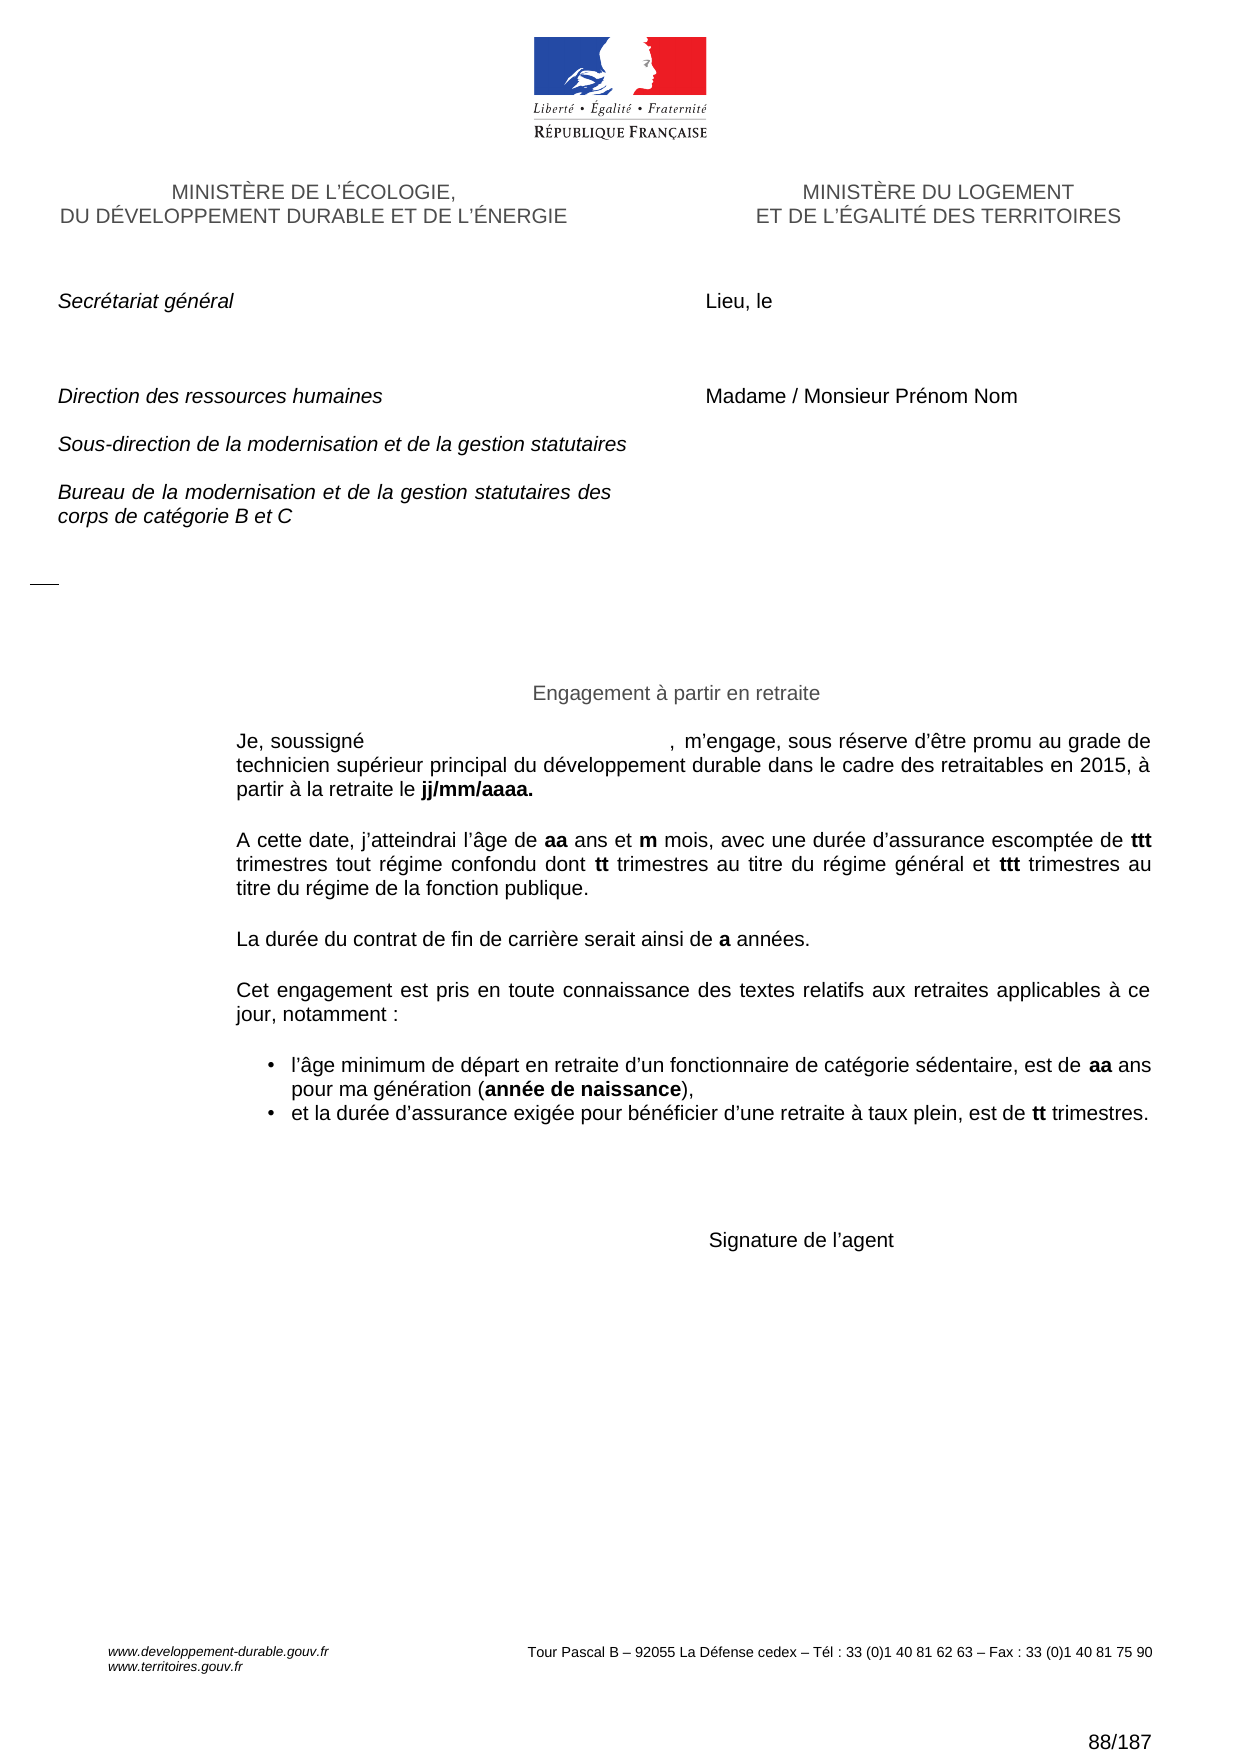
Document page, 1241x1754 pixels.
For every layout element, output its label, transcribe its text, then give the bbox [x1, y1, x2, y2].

table_cell Madame / Monsieur Prénom Nom [705, 384, 1213, 527]
table_cell Direction des ressources humaines Sous-direction de la modernisation et de la gestion statutaires Bureau de la modernisation et de la gestion statutaires des corps de catégorie B et C [58, 384, 705, 527]
table_header Ministère de l’écologie, Du développement durable et de l’énergie [58, 118, 699, 289]
text A cette date, j’atteindrai l’âge de aa ans et m mois, avec une durée d’assurance escomptée de ttt trimestres tout régime confondu dont tt trimestres au titre du régime général et ttt trimestres au titre du régime de la fonction publique. [236, 828, 1152, 900]
text La durée du contrat de fin de carrière serait ainsi de a années. [236, 927, 1152, 951]
table_cell Lieu, le [705, 289, 1213, 362]
list et la durée d’assurance exigée pour bénéficier d’une retraite à taux plein, est de tt trimestres. [267, 1101, 1152, 1125]
list l’âge minimum de départ en retraite d’un fonctionnaire de catégorie sédentaire, est de aa ans pour ma génération (année de naissance), [267, 1053, 1152, 1101]
text Signature de l’agent [709, 1227, 1152, 1251]
picture [533, 37, 707, 140]
text Je, soussigné , m’engage, sous réserve d’être promu au grade de technicien supérieur principal du développement durable dans le cadre des retraitables en 2015, à partir à la retraite le jj/mm/aaaa. [236, 729, 1152, 801]
text Engagement à partir en retraite [201, 681, 1152, 705]
table_cell [58, 362, 705, 384]
table_header Ministère du logement et de l’égalité des territoires [700, 118, 1213, 289]
table_cell Secrétariat général [58, 289, 705, 362]
table_cell [705, 362, 1213, 384]
text Cet engagement est pris en toute connaissance des textes relatifs aux retraites applicables à ce jour, notamment : [236, 978, 1152, 1026]
